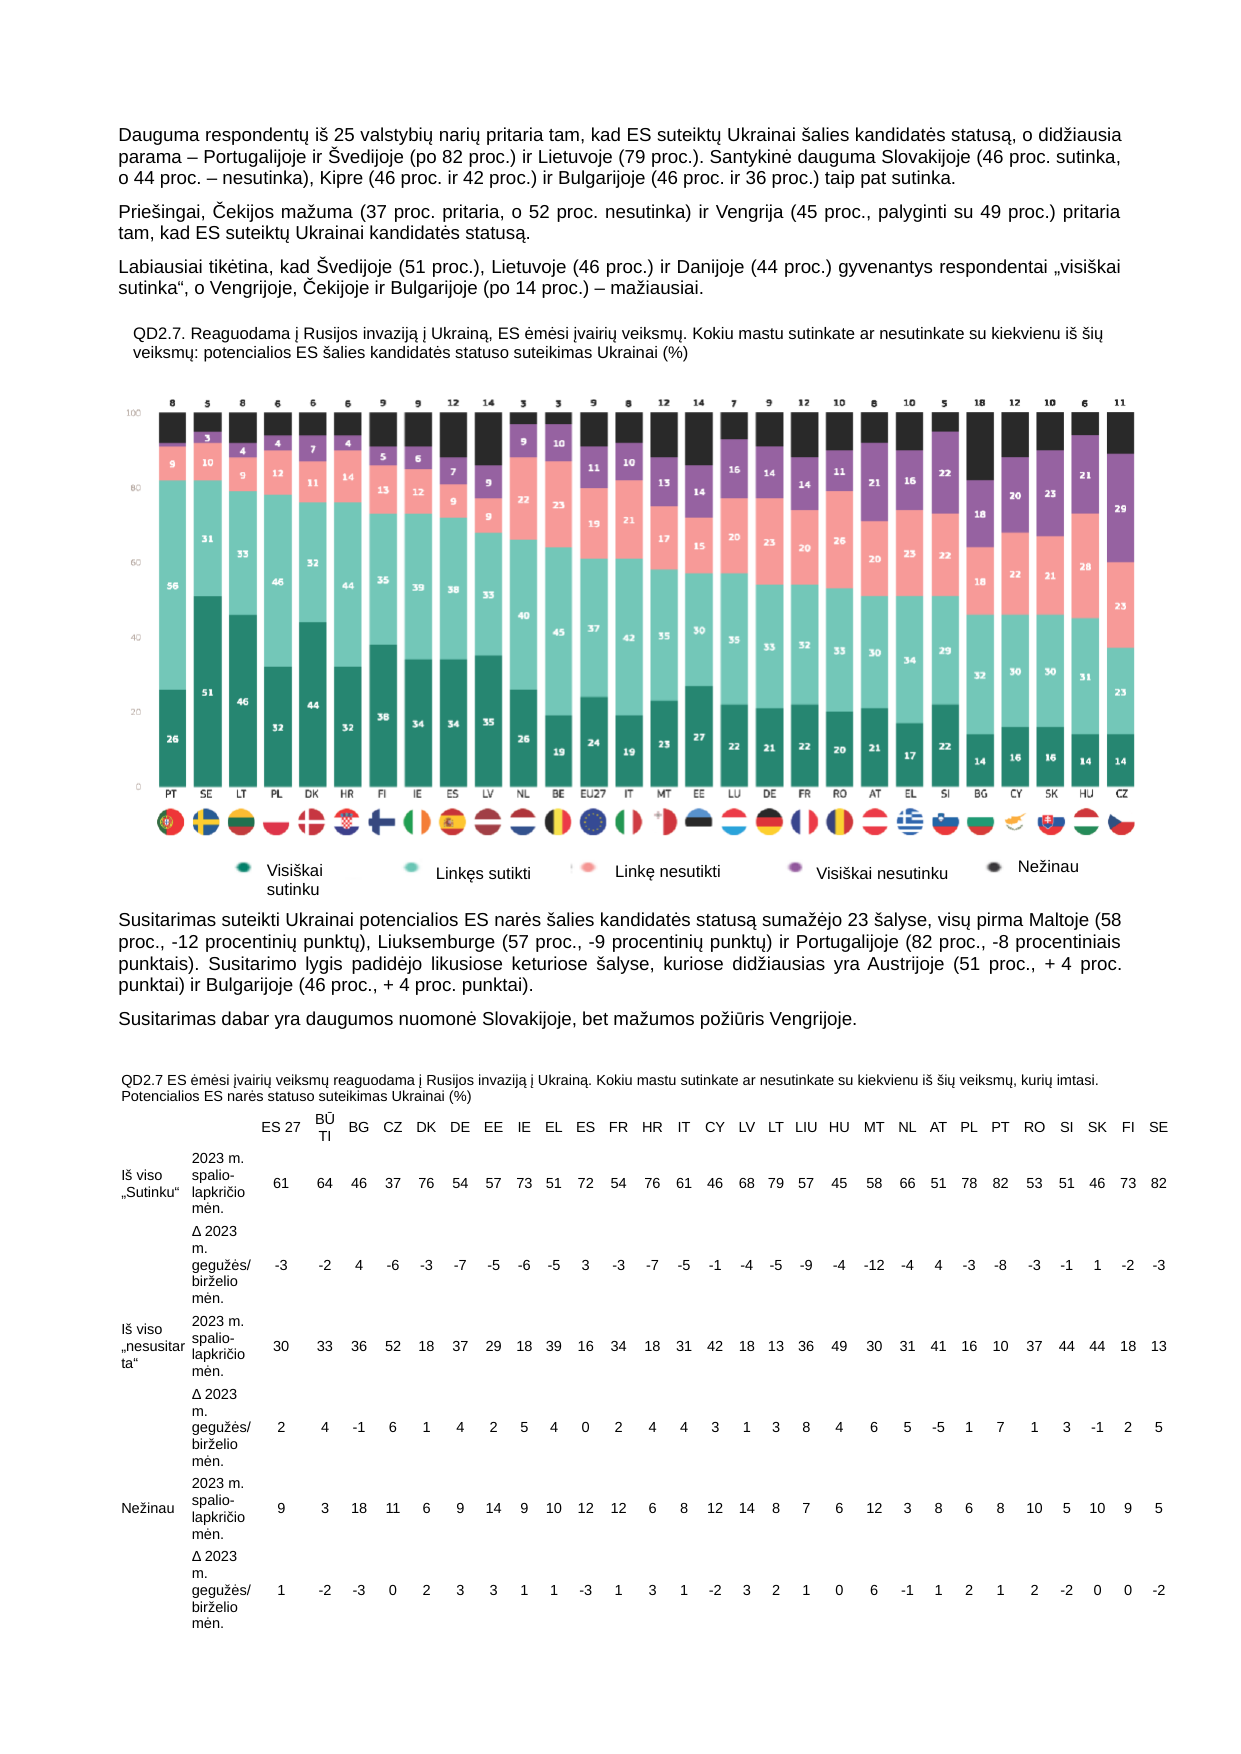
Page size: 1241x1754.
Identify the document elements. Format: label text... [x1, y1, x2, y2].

table_cell 78 [954, 1147, 984, 1220]
table_cell -5 [670, 1220, 698, 1309]
table_cell -3 [341, 1545, 376, 1635]
table_cell 7 [790, 1472, 822, 1545]
table_cell 2 [1114, 1383, 1142, 1472]
table_cell -6 [376, 1220, 409, 1309]
text Priešingai, Čekijos mažuma (37 proc. pritaria, o 52 proc. nesutinka) ir Vengrija (45 proc., palyginti su 49 proc.) pritaria tam, kad ES suteiktų Ukrainai kandidatės statusą. [118, 201, 1122, 244]
table_cell 37 [1016, 1310, 1052, 1382]
table_cell PT [984, 1108, 1016, 1147]
table_cell -3 [569, 1545, 602, 1635]
table_cell 12 [602, 1472, 635, 1545]
table_cell 10 [1081, 1472, 1114, 1545]
table_cell 1 [409, 1383, 443, 1472]
table_cell -9 [790, 1220, 822, 1309]
table_cell 3 [1053, 1383, 1081, 1472]
table_cell AT [923, 1108, 954, 1147]
table_cell 18 [1114, 1310, 1142, 1382]
table_cell FI [1114, 1108, 1142, 1147]
table_cell 1 [510, 1545, 538, 1635]
table_cell 2023 m. spalio-lapkričio mėn. [189, 1310, 254, 1382]
table_cell ES 27 [254, 1108, 308, 1147]
table_cell 2 [409, 1545, 443, 1635]
table_cell 37 [376, 1147, 409, 1220]
table_cell 37 [443, 1310, 477, 1382]
table_cell 6 [376, 1383, 409, 1472]
table_cell BŪTI [308, 1108, 341, 1147]
table_cell 30 [254, 1310, 308, 1382]
table_cell 30 [856, 1310, 892, 1382]
table_cell 9 [1114, 1472, 1142, 1545]
table_cell 3 [635, 1545, 669, 1635]
table_cell 1 [732, 1383, 761, 1472]
table_cell 18 [409, 1310, 443, 1382]
table_cell 0 [1081, 1545, 1114, 1635]
text Susitarimas dabar yra daugumos nuomonė Slovakijoje, bet mažumos požiūris Vengrijoje. [118, 1007, 1122, 1029]
table_cell 72 [569, 1147, 602, 1220]
table_cell -4 [892, 1220, 923, 1309]
table_cell -2 [1142, 1545, 1175, 1635]
table_cell 10 [538, 1472, 569, 1545]
table_cell 8 [670, 1472, 698, 1545]
table_cell DE [443, 1108, 477, 1147]
table_cell 4 [341, 1220, 376, 1309]
table_cell 36 [790, 1310, 822, 1382]
table_cell 46 [698, 1147, 732, 1220]
table_cell 39 [538, 1310, 569, 1382]
table_cell 6 [635, 1472, 669, 1545]
table_cell HR [635, 1108, 669, 1147]
table_cell 2 [1016, 1545, 1052, 1635]
table_cell -4 [822, 1220, 856, 1309]
table_cell 4 [538, 1383, 569, 1472]
table_cell 0 [376, 1545, 409, 1635]
table_cell 1 [602, 1545, 635, 1635]
table_cell Iš viso „nesusitarta“ [118, 1310, 189, 1382]
table_cell EL [538, 1108, 569, 1147]
table_cell 1 [670, 1545, 698, 1635]
table_cell 54 [443, 1147, 477, 1220]
table_cell -5 [761, 1220, 790, 1309]
table_cell EE [477, 1108, 510, 1147]
table_cell -7 [443, 1220, 477, 1309]
table_cell BG [341, 1108, 376, 1147]
table_cell 1 [254, 1545, 308, 1635]
table_cell 9 [254, 1472, 308, 1545]
table_cell 34 [602, 1310, 635, 1382]
table_cell 1 [790, 1545, 822, 1635]
table_cell 5 [1142, 1472, 1175, 1545]
table_cell 3 [477, 1545, 510, 1635]
table_cell 12 [569, 1472, 602, 1545]
table_cell SE [1142, 1108, 1175, 1147]
table_cell CY [698, 1108, 732, 1147]
table_cell 3 [569, 1220, 602, 1309]
table_cell 46 [341, 1147, 376, 1220]
table_cell 18 [635, 1310, 669, 1382]
table_cell 10 [1016, 1472, 1052, 1545]
table_cell NL [892, 1108, 923, 1147]
table_cell -2 [308, 1545, 341, 1635]
table_cell -2 [698, 1545, 732, 1635]
table_cell 14 [732, 1472, 761, 1545]
table_cell DK [409, 1108, 443, 1147]
table_cell 2 [602, 1383, 635, 1472]
table_cell 51 [1053, 1147, 1081, 1220]
table_cell 18 [341, 1472, 376, 1545]
table_cell 2 [954, 1545, 984, 1635]
table_cell LIU [790, 1108, 822, 1147]
table_cell 8 [984, 1472, 1016, 1545]
table_cell 10 [984, 1310, 1016, 1382]
table_cell -5 [477, 1220, 510, 1309]
table_cell 12 [856, 1472, 892, 1545]
table_cell 3 [761, 1383, 790, 1472]
table_cell 4 [308, 1383, 341, 1472]
table_cell 1 [923, 1545, 954, 1635]
table_cell 13 [1142, 1310, 1175, 1382]
table_cell 1 [538, 1545, 569, 1635]
table_cell -2 [308, 1220, 341, 1309]
table_cell 14 [477, 1472, 510, 1545]
table_cell 66 [892, 1147, 923, 1220]
table_cell FR [602, 1108, 635, 1147]
table_cell Δ 2023 m. gegužės/birželio mėn. [189, 1220, 254, 1309]
table_cell -5 [538, 1220, 569, 1309]
table_cell IE [510, 1108, 538, 1147]
table_cell 0 [1114, 1545, 1142, 1635]
table_cell 6 [856, 1383, 892, 1472]
table_cell 57 [477, 1147, 510, 1220]
table_cell 42 [698, 1310, 732, 1382]
table_cell 44 [1081, 1310, 1114, 1382]
table_cell 82 [1142, 1147, 1175, 1220]
table_cell -1 [1053, 1220, 1081, 1309]
table_cell 79 [761, 1147, 790, 1220]
table_cell -2 [1114, 1220, 1142, 1309]
table_cell 61 [670, 1147, 698, 1220]
table_cell 58 [856, 1147, 892, 1220]
table_cell SK [1081, 1108, 1114, 1147]
table_cell CZ [376, 1108, 409, 1147]
table_cell 49 [822, 1310, 856, 1382]
table_cell -3 [602, 1220, 635, 1309]
table_cell 3 [698, 1383, 732, 1472]
table_cell Iš viso „Sutinku“ [118, 1147, 189, 1220]
table_cell -1 [1081, 1383, 1114, 1472]
table_cell 8 [923, 1472, 954, 1545]
text Labiausiai tikėtina, kad Švedijoje (51 proc.), Lietuvoje (46 proc.) ir Danijoje (44 proc.) gyvenantys respondentai „visiškai sutinka“, o Vengrijoje, Čekijoje ir Bulgarijoje (po 14 proc.) – mažiausiai. [118, 256, 1122, 299]
table_cell -2 [1053, 1545, 1081, 1635]
table_cell 3 [443, 1545, 477, 1635]
table_cell 1 [1081, 1220, 1114, 1309]
table_cell 3 [732, 1545, 761, 1635]
table_cell 4 [923, 1220, 954, 1309]
table_cell 31 [892, 1310, 923, 1382]
table_cell 3 [892, 1472, 923, 1545]
table_cell -3 [1142, 1220, 1175, 1309]
table_cell 2023 m. spalio-lapkričio mėn. [189, 1472, 254, 1545]
table_cell -7 [635, 1220, 669, 1309]
table_cell MT [856, 1108, 892, 1147]
table_cell 5 [1142, 1383, 1175, 1472]
table_cell ES [569, 1108, 602, 1147]
table_cell 68 [732, 1147, 761, 1220]
table_cell 16 [954, 1310, 984, 1382]
table_cell 2 [477, 1383, 510, 1472]
table_cell [118, 1220, 189, 1309]
table_cell 51 [538, 1147, 569, 1220]
table_cell -12 [856, 1220, 892, 1309]
table_cell 52 [376, 1310, 409, 1382]
table_cell 7 [984, 1383, 1016, 1472]
table_cell [118, 1383, 189, 1472]
table_cell 4 [670, 1383, 698, 1472]
table_cell -3 [954, 1220, 984, 1309]
table_cell 0 [569, 1383, 602, 1472]
table_cell 46 [1081, 1147, 1114, 1220]
table_cell -3 [409, 1220, 443, 1309]
table_cell 18 [510, 1310, 538, 1382]
table_cell 9 [443, 1472, 477, 1545]
table_cell 76 [409, 1147, 443, 1220]
table_cell 16 [569, 1310, 602, 1382]
table_cell 5 [510, 1383, 538, 1472]
table_cell Δ 2023 m. gegužės/birželio mėn. [189, 1383, 254, 1472]
table_cell 64 [308, 1147, 341, 1220]
table_cell 73 [1114, 1147, 1142, 1220]
table_cell RO [1016, 1108, 1052, 1147]
table_cell 61 [254, 1147, 308, 1220]
table_cell 6 [856, 1545, 892, 1635]
table_cell 36 [341, 1310, 376, 1382]
table_cell 2 [254, 1383, 308, 1472]
table_cell 57 [790, 1147, 822, 1220]
picture [221, 849, 1009, 886]
table_cell 45 [822, 1147, 856, 1220]
table_cell 8 [790, 1383, 822, 1472]
table_cell LT [761, 1108, 790, 1147]
table_cell -6 [510, 1220, 538, 1309]
text Dauguma respondentų iš 25 valstybių narių pritaria tam, kad ES suteiktų Ukrainai šalies kandidatės statusą, o didžiausia parama – Portugalijoje ir Švedijoje (po 82 proc.) ir Lietuvoje (79 proc.). Santykinė dauguma Slovakijoje (46 proc. sutinka, o 44 proc. – nesutinka), Kipre (46 proc. ir 42 proc.) ir Bulgarijoje (46 proc. ir 36 proc.) taip pat sutinka. [118, 124, 1122, 189]
table_cell 5 [892, 1383, 923, 1472]
table_cell -8 [984, 1220, 1016, 1309]
table_cell 13 [761, 1310, 790, 1382]
table_cell -1 [892, 1545, 923, 1635]
table_cell LV [732, 1108, 761, 1147]
table_cell Nežinau [118, 1472, 189, 1545]
table_cell HU [822, 1108, 856, 1147]
table_cell 41 [923, 1310, 954, 1382]
table_cell 54 [602, 1147, 635, 1220]
table_header QD2.7 ES ėmėsi įvairių veiksmų reaguodama į Rusijos invaziją į Ukrainą. Kokiu mastu sutinkate ar nesutinkate su kiekvienu iš šių veiksmų, kurių imtasi. Potencialios ES narės statuso suteikimas Ukrainai (%) [118, 1068, 1175, 1108]
table_cell 73 [510, 1147, 538, 1220]
table_cell 4 [443, 1383, 477, 1472]
table_cell 4 [635, 1383, 669, 1472]
table_cell [189, 1108, 254, 1147]
table_cell 5 [1053, 1472, 1081, 1545]
table_cell 3 [308, 1472, 341, 1545]
table_cell -5 [923, 1383, 954, 1472]
table_cell 51 [923, 1147, 954, 1220]
table_cell IT [670, 1108, 698, 1147]
table_cell 0 [822, 1545, 856, 1635]
table_cell 1 [984, 1545, 1016, 1635]
table_cell 1 [954, 1383, 984, 1472]
table_cell 29 [477, 1310, 510, 1382]
table_cell SI [1053, 1108, 1081, 1147]
table_cell -3 [1016, 1220, 1052, 1309]
table_cell -4 [732, 1220, 761, 1309]
table_cell [118, 1545, 189, 1635]
picture [121, 396, 1138, 839]
table_cell 76 [635, 1147, 669, 1220]
table_cell -3 [254, 1220, 308, 1309]
table_cell PL [954, 1108, 984, 1147]
table_cell 1 [1016, 1383, 1052, 1472]
table_cell -1 [698, 1220, 732, 1309]
table_cell Δ 2023 m. gegužės/birželio mėn. [189, 1545, 254, 1635]
table_cell 6 [822, 1472, 856, 1545]
table_cell 53 [1016, 1147, 1052, 1220]
table_cell 82 [984, 1147, 1016, 1220]
table_cell 4 [822, 1383, 856, 1472]
table_cell 33 [308, 1310, 341, 1382]
text Susitarimas suteikti Ukrainai potencialios ES narės šalies kandidatės statusą sumažėjo 23 šalyse, visų pirma Maltoje (58 proc., -12 procentinių punktų), Liuksemburge (57 proc., -9 procentinių punktų) ir Portugalijoje (82 proc., -8 procentiniais punktais). Susitarimo lygis padidėjo likusiose keturiose šalyse, kuriose didžiausias yra Austrijoje (51 proc., + 4 proc. punktai) ir Bulgarijoje (46 proc., + 4 proc. punktai). [118, 311, 1122, 995]
table_cell 44 [1053, 1310, 1081, 1382]
table_cell 6 [409, 1472, 443, 1545]
table_cell 31 [670, 1310, 698, 1382]
table_cell [118, 1108, 189, 1147]
table_cell 6 [954, 1472, 984, 1545]
table_cell 8 [761, 1472, 790, 1545]
table_cell -1 [341, 1383, 376, 1472]
table_cell 18 [732, 1310, 761, 1382]
table_cell 11 [376, 1472, 409, 1545]
table_cell 2 [761, 1545, 790, 1635]
table_cell 9 [510, 1472, 538, 1545]
table_cell 2023 m. spalio-lapkričio mėn. [189, 1147, 254, 1220]
table_cell 12 [698, 1472, 732, 1545]
